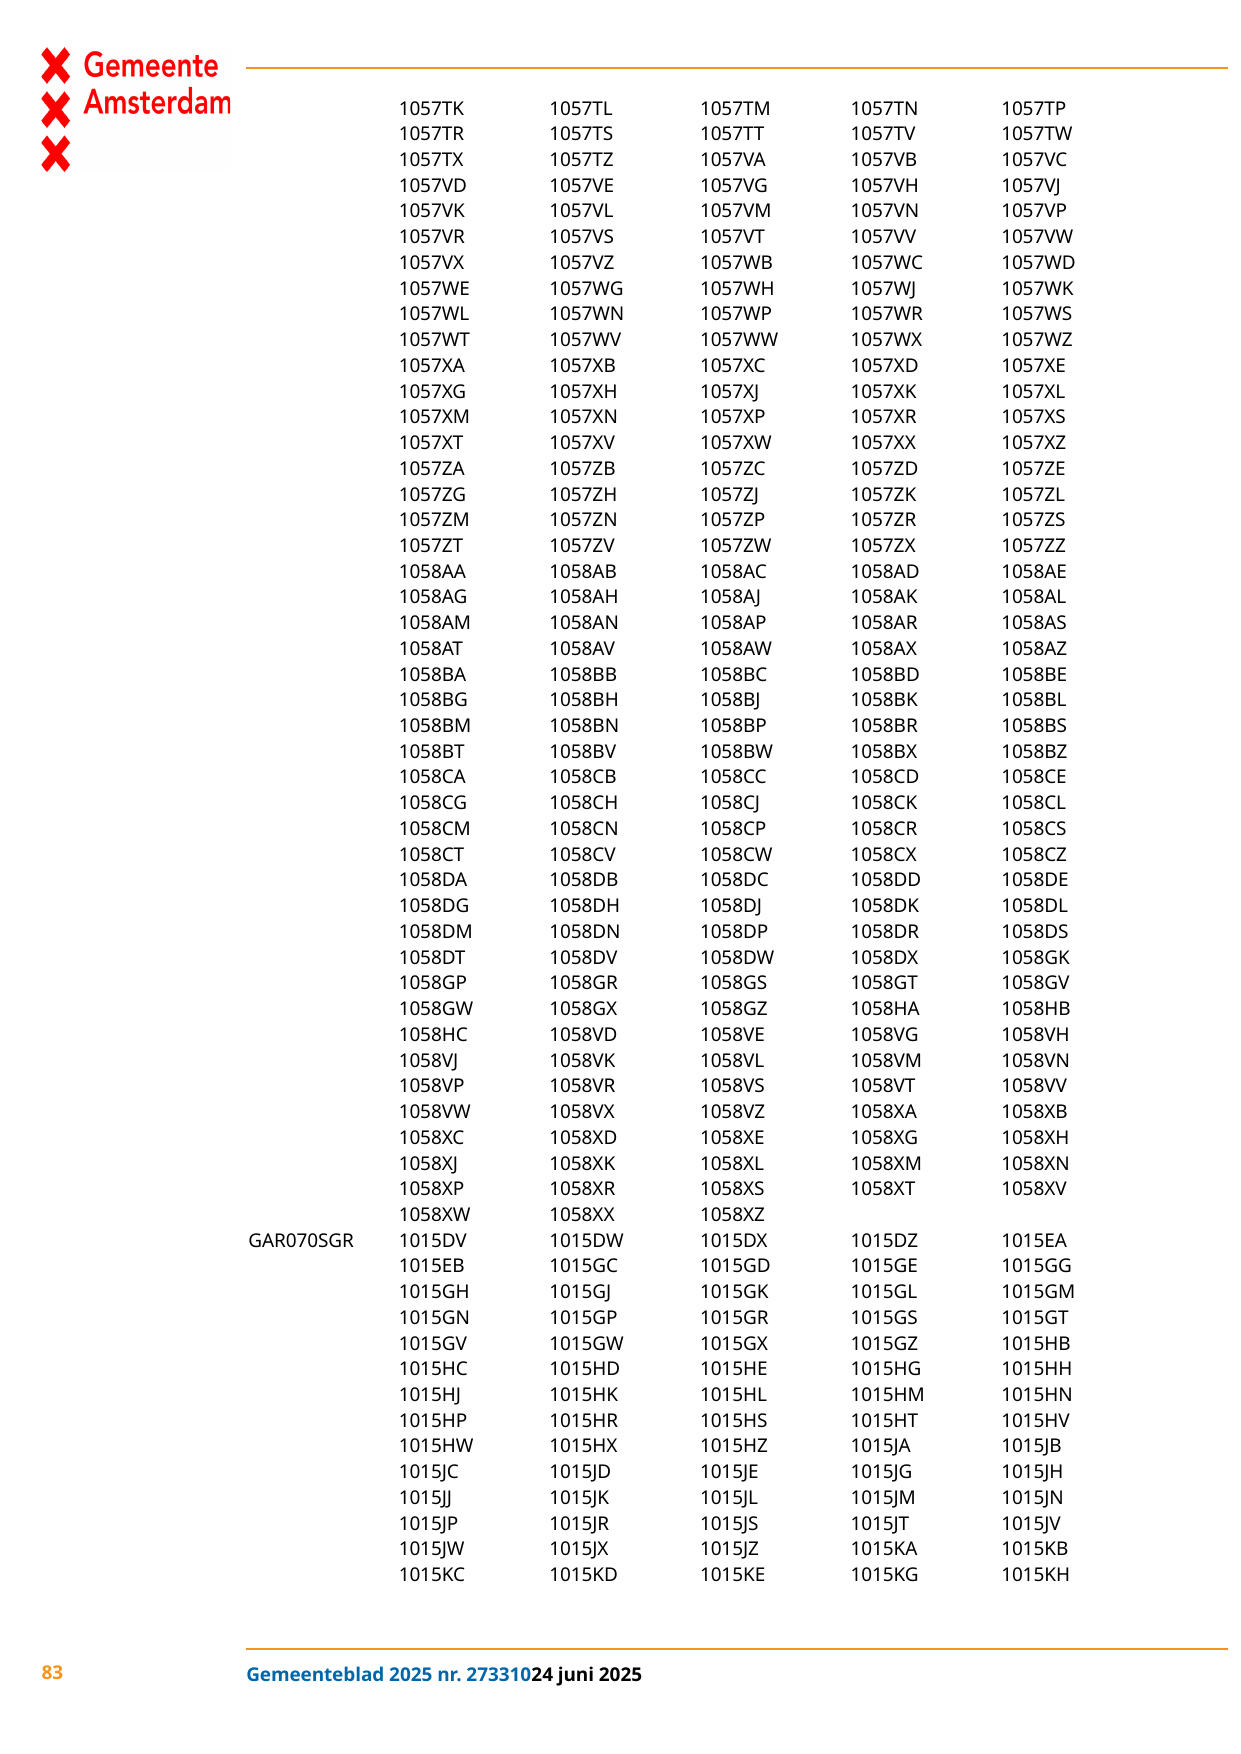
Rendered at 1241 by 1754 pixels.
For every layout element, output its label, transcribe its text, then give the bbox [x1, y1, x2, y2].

table_cell 1058BR [850, 712, 1001, 738]
table_cell 1057WG [549, 275, 700, 301]
table_cell 1058CA [399, 764, 549, 789]
table_cell 1015GW [549, 1330, 700, 1356]
table_cell 1015GL [850, 1278, 1001, 1304]
table_cell 1058HB [1001, 995, 1152, 1021]
table_cell [248, 275, 398, 301]
table_cell 1058XS [700, 1175, 850, 1201]
table_cell [248, 1098, 398, 1124]
table_cell [248, 661, 398, 687]
table_cell 1057WT [399, 326, 549, 352]
table_cell 1015JW [399, 1536, 549, 1561]
table_cell 1057XA [399, 352, 549, 378]
table_cell 1057VV [850, 224, 1001, 249]
table_cell 1057ZG [399, 481, 549, 506]
table_cell 1058XL [700, 1150, 850, 1175]
table_cell 1015KA [850, 1536, 1001, 1561]
table_cell 1015HD [549, 1356, 700, 1381]
table_cell 1057VR [399, 224, 549, 249]
table_cell 1015GT [1001, 1304, 1152, 1330]
table_cell 1058VR [549, 1073, 700, 1098]
table_cell 1015GH [399, 1278, 549, 1304]
table_cell 1058CC [700, 764, 850, 789]
table_cell 1058XN [1001, 1150, 1152, 1175]
table_cell 1058BN [549, 712, 700, 738]
table_cell 1058VP [399, 1073, 549, 1098]
table_cell 1057XT [399, 429, 549, 455]
table_cell 1058XD [549, 1124, 700, 1150]
table_cell [248, 1459, 398, 1484]
table_cell [248, 609, 398, 635]
table_cell [248, 121, 398, 146]
table_cell 1058GP [399, 970, 549, 995]
table_cell 1057TV [850, 121, 1001, 146]
table_cell 1015HC [399, 1356, 549, 1381]
table_cell 1058XT [850, 1175, 1001, 1201]
table_cell 1015HJ [399, 1381, 549, 1407]
table_cell 1015DZ [850, 1227, 1001, 1253]
table_cell 1057TW [1001, 121, 1152, 146]
table_cell 1015HH [1001, 1356, 1152, 1381]
table_cell 1057ZN [549, 506, 700, 532]
table_cell 1057VJ [1001, 172, 1152, 198]
table_cell 1058DK [850, 893, 1001, 918]
table_cell 1015JP [399, 1510, 549, 1536]
table_cell 1057VC [1001, 146, 1152, 172]
table_cell [248, 404, 398, 429]
table_cell [248, 1150, 398, 1175]
table_cell 1058VW [399, 1098, 549, 1124]
table_cell 1058VT [850, 1073, 1001, 1098]
table_cell 1057VP [1001, 198, 1152, 223]
table_cell 1015GZ [850, 1330, 1001, 1356]
table_cell 1057XR [850, 404, 1001, 429]
table_cell [248, 995, 398, 1021]
table_cell 1015HE [700, 1356, 850, 1381]
table_cell 1057TK [399, 95, 549, 121]
table_cell 1015KG [850, 1561, 1001, 1587]
table_cell [248, 95, 398, 121]
table_cell [248, 249, 398, 275]
table_cell 1015JD [549, 1459, 700, 1484]
table_cell 1058DS [1001, 918, 1152, 944]
table_cell [248, 1201, 398, 1227]
table_cell 1057WZ [1001, 326, 1152, 352]
table_cell 1015KD [549, 1561, 700, 1587]
table_cell [248, 635, 398, 661]
table_cell 1057VX [399, 249, 549, 275]
table_cell 1058AK [850, 584, 1001, 609]
table_cell 1015JB [1001, 1433, 1152, 1458]
table_cell 1058GT [850, 970, 1001, 995]
table_cell [248, 584, 398, 609]
table_cell [1001, 1201, 1152, 1227]
table_cell 1015JM [850, 1484, 1001, 1510]
table_cell 1058DC [700, 867, 850, 892]
table_cell 1057VM [700, 198, 850, 223]
table_cell 1015HK [549, 1381, 700, 1407]
table_cell 1058VM [850, 1047, 1001, 1072]
table_cell 1057XW [700, 429, 850, 455]
table_cell 1058VZ [700, 1098, 850, 1124]
table_cell 1058AB [549, 558, 700, 584]
table_cell 1015JA [850, 1433, 1001, 1458]
table_cell 1015GN [399, 1304, 549, 1330]
table_cell 1058BL [1001, 687, 1152, 712]
table_cell 1057TM [700, 95, 850, 121]
table_cell [248, 1253, 398, 1278]
table_cell 1015GD [700, 1253, 850, 1278]
table_cell 1057WP [700, 301, 850, 326]
table_cell 1058XZ [700, 1201, 850, 1227]
table_cell [248, 506, 398, 532]
table_cell [248, 198, 398, 223]
table_cell 1058XK [549, 1150, 700, 1175]
table_cell 1058CH [549, 790, 700, 815]
table_cell 1015JN [1001, 1484, 1152, 1510]
table_cell 1058CE [1001, 764, 1152, 789]
table_cell [248, 532, 398, 558]
table_cell [248, 790, 398, 815]
table_cell 1015KC [399, 1561, 549, 1587]
table_cell 1015HL [700, 1381, 850, 1407]
table_cell 1058AP [700, 609, 850, 635]
table_cell 1057VW [1001, 224, 1152, 249]
table_cell 1057VZ [549, 249, 700, 275]
table_cell 1057XK [850, 378, 1001, 403]
table_cell 1058BK [850, 687, 1001, 712]
table_cell 1058GW [399, 995, 549, 1021]
table_cell 1057XG [399, 378, 549, 403]
table_cell 1015JC [399, 1459, 549, 1484]
table_cell [248, 1330, 398, 1356]
table_cell 1057WS [1001, 301, 1152, 326]
table_cell 1058GV [1001, 970, 1152, 995]
table_cell [248, 146, 398, 172]
table_cell 1058AJ [700, 584, 850, 609]
table_cell 1058BB [549, 661, 700, 687]
table_cell 1057ZT [399, 532, 549, 558]
table_cell 1058BG [399, 687, 549, 712]
table_cell 1058DX [850, 944, 1001, 969]
table_cell 1057XB [549, 352, 700, 378]
table_cell 1058VE [700, 1021, 850, 1047]
table_cell 1015JE [700, 1459, 850, 1484]
table_cell 1058BD [850, 661, 1001, 687]
table_cell 1057WL [399, 301, 549, 326]
table_cell 1058VL [700, 1047, 850, 1072]
table_cell 1015GE [850, 1253, 1001, 1278]
table_cell 1058VN [1001, 1047, 1152, 1072]
table_cell 1058DV [549, 944, 700, 969]
table_cell 1015KB [1001, 1536, 1152, 1561]
table_cell 1058CX [850, 841, 1001, 867]
table_cell [248, 352, 398, 378]
table_cell 1058DG [399, 893, 549, 918]
table_cell 1057WJ [850, 275, 1001, 301]
table_cell 1057XZ [1001, 429, 1152, 455]
table_cell 1057TN [850, 95, 1001, 121]
table_cell 1057XL [1001, 378, 1152, 403]
table_cell 1057ZC [700, 455, 850, 481]
table_cell 1057ZX [850, 532, 1001, 558]
table_cell 1058XV [1001, 1175, 1152, 1201]
table_cell 1058CJ [700, 790, 850, 815]
table_cell 1058XC [399, 1124, 549, 1150]
table_cell 1058CN [549, 815, 700, 841]
table_cell [248, 841, 398, 867]
table_cell 1015HR [549, 1407, 700, 1433]
table_cell [248, 1510, 398, 1536]
table_cell 1058CR [850, 815, 1001, 841]
table_cell 1015EB [399, 1253, 549, 1278]
table_cell 1057TR [399, 121, 549, 146]
table_cell 1058BH [549, 687, 700, 712]
table_cell 1015HS [700, 1407, 850, 1433]
picture [41, 47, 231, 172]
table_cell 1058CW [700, 841, 850, 867]
table_cell [248, 558, 398, 584]
table_cell 1058BZ [1001, 738, 1152, 764]
table_cell 1057ZB [549, 455, 700, 481]
table_cell 1058XM [850, 1150, 1001, 1175]
table_cell 1058BM [399, 712, 549, 738]
table_cell 1058GZ [700, 995, 850, 1021]
table_cell 1015JS [700, 1510, 850, 1536]
table_cell 1057WN [549, 301, 700, 326]
table_cell [248, 301, 398, 326]
table_cell [248, 481, 398, 506]
table_cell 1058XW [399, 1201, 549, 1227]
table_cell 1058VK [549, 1047, 700, 1072]
table_cell 1058CM [399, 815, 549, 841]
table_cell 1058XH [1001, 1124, 1152, 1150]
table_cell 1057ZE [1001, 455, 1152, 481]
table_cell 1015HZ [700, 1433, 850, 1458]
table_cell 1057XP [700, 404, 850, 429]
table_cell 1057ZV [549, 532, 700, 558]
table_cell 1058CS [1001, 815, 1152, 841]
table_cell 1015JJ [399, 1484, 549, 1510]
table_cell 1058BX [850, 738, 1001, 764]
table_cell 1057WV [549, 326, 700, 352]
table_cell 1015KE [700, 1561, 850, 1587]
table_cell 1058AV [549, 635, 700, 661]
table_cell 1058AS [1001, 609, 1152, 635]
table_cell GAR070SGR [248, 1227, 398, 1253]
table_cell 1057TZ [549, 146, 700, 172]
table_cell 1058AE [1001, 558, 1152, 584]
table_cell 1015HP [399, 1407, 549, 1433]
table_cell 1058BT [399, 738, 549, 764]
table_cell 1058DE [1001, 867, 1152, 892]
table_cell [248, 378, 398, 403]
table_cell 1058DL [1001, 893, 1152, 918]
table_cell 1058AT [399, 635, 549, 661]
table_cell 1057WE [399, 275, 549, 301]
table_cell 1015HN [1001, 1381, 1152, 1407]
table_cell 1058AZ [1001, 635, 1152, 661]
table_cell 1058XE [700, 1124, 850, 1150]
table_cell 1058GR [549, 970, 700, 995]
table_cell 1058CT [399, 841, 549, 867]
table_cell 1015GK [700, 1278, 850, 1304]
table_cell 1015GV [399, 1330, 549, 1356]
table_cell [248, 1124, 398, 1150]
table_cell 1057ZZ [1001, 532, 1152, 558]
table_cell 1057VL [549, 198, 700, 223]
table_cell 1057VA [700, 146, 850, 172]
table_cell 1058DW [700, 944, 850, 969]
table_cell [248, 893, 398, 918]
table_cell 1015KH [1001, 1561, 1152, 1587]
table_cell 1058VS [700, 1073, 850, 1098]
table_cell 1058AH [549, 584, 700, 609]
table_cell 1058HA [850, 995, 1001, 1021]
table_cell 1058VG [850, 1021, 1001, 1047]
table_cell 1058CG [399, 790, 549, 815]
table_cell [248, 764, 398, 789]
table_cell 1057WC [850, 249, 1001, 275]
table_cell 1015JL [700, 1484, 850, 1510]
table_cell 1057ZR [850, 506, 1001, 532]
table_cell 1058CL [1001, 790, 1152, 815]
table_cell 1057XX [850, 429, 1001, 455]
table_cell 1057WX [850, 326, 1001, 352]
table_cell 1058VJ [399, 1047, 549, 1072]
table_cell 1057ZH [549, 481, 700, 506]
table_cell 1057ZP [700, 506, 850, 532]
table_cell 1058BA [399, 661, 549, 687]
table_cell 1015JZ [700, 1536, 850, 1561]
table_cell 1057VS [549, 224, 700, 249]
table_cell 1058DD [850, 867, 1001, 892]
table_cell 1058BE [1001, 661, 1152, 687]
table_cell [248, 1407, 398, 1433]
table_cell 1058DT [399, 944, 549, 969]
table_cell 1057VG [700, 172, 850, 198]
table_cell 1015JT [850, 1510, 1001, 1536]
table_cell 1058CD [850, 764, 1001, 789]
table_cell 1058XP [399, 1175, 549, 1201]
table_cell 1058XA [850, 1098, 1001, 1124]
table_cell 1057WR [850, 301, 1001, 326]
table_cell 1058DB [549, 867, 700, 892]
table_cell [248, 1381, 398, 1407]
table_cell 1058BC [700, 661, 850, 687]
table_cell 1057WD [1001, 249, 1152, 275]
table_cell [248, 1356, 398, 1381]
table_cell 1058BJ [700, 687, 850, 712]
table_cell 1015HB [1001, 1330, 1152, 1356]
table_cell 1057TT [700, 121, 850, 146]
table_cell [248, 738, 398, 764]
table_cell 1057XH [549, 378, 700, 403]
table_cell 1058CK [850, 790, 1001, 815]
table_cell 1058XG [850, 1124, 1001, 1150]
table_cell [248, 1304, 398, 1330]
table_cell 1058AW [700, 635, 850, 661]
table_cell 1058DR [850, 918, 1001, 944]
table_cell 1057TL [549, 95, 700, 121]
table_cell 1058AL [1001, 584, 1152, 609]
table_cell 1057WK [1001, 275, 1152, 301]
table_cell 1058AR [850, 609, 1001, 635]
table_cell 1015GM [1001, 1278, 1152, 1304]
table_cell 1058AX [850, 635, 1001, 661]
table_cell 1058CZ [1001, 841, 1152, 867]
table_cell 1058AM [399, 609, 549, 635]
table_cell [850, 1201, 1001, 1227]
table_cell [248, 224, 398, 249]
table_cell [248, 1073, 398, 1098]
table_cell 1058AC [700, 558, 850, 584]
table_cell 1015DX [700, 1227, 850, 1253]
table_cell 1057VN [850, 198, 1001, 223]
table_cell 1015JG [850, 1459, 1001, 1484]
table_cell 1015GJ [549, 1278, 700, 1304]
table_cell 1015GR [700, 1304, 850, 1330]
table_cell 1057XV [549, 429, 700, 455]
table_cell [248, 1047, 398, 1072]
table_cell 1057XJ [700, 378, 850, 403]
table_cell 1015EA [1001, 1227, 1152, 1253]
table_cell 1015HM [850, 1381, 1001, 1407]
table_cell 1058GS [700, 970, 850, 995]
table_cell 1057VK [399, 198, 549, 223]
table_cell 1057ZL [1001, 481, 1152, 506]
table_cell [248, 712, 398, 738]
table_cell 1057XE [1001, 352, 1152, 378]
table_cell 1058GX [549, 995, 700, 1021]
table_cell 1058DA [399, 867, 549, 892]
table_cell [248, 1175, 398, 1201]
table_cell 1057ZA [399, 455, 549, 481]
table_cell [248, 944, 398, 969]
table_cell 1057WW [700, 326, 850, 352]
table_cell 1015GS [850, 1304, 1001, 1330]
table_cell 1015DV [399, 1227, 549, 1253]
table_cell 1057TX [399, 146, 549, 172]
table_cell 1058DH [549, 893, 700, 918]
table_cell 1015GX [700, 1330, 850, 1356]
table_cell 1057ZS [1001, 506, 1152, 532]
table_cell 1015JR [549, 1510, 700, 1536]
table_cell 1015HX [549, 1433, 700, 1458]
table_cell 1057XM [399, 404, 549, 429]
table_cell [248, 1278, 398, 1304]
table_cell 1058BS [1001, 712, 1152, 738]
table_cell 1057ZJ [700, 481, 850, 506]
table_cell 1057WB [700, 249, 850, 275]
table_cell [248, 455, 398, 481]
table_cell 1015JK [549, 1484, 700, 1510]
table_cell 1057ZK [850, 481, 1001, 506]
table_cell 1057VT [700, 224, 850, 249]
table_cell 1058VX [549, 1098, 700, 1124]
table_cell [248, 918, 398, 944]
table_cell 1058XB [1001, 1098, 1152, 1124]
table_cell 1058VH [1001, 1021, 1152, 1047]
table_cell [248, 970, 398, 995]
table_cell 1015GC [549, 1253, 700, 1278]
table_cell 1057XC [700, 352, 850, 378]
table_cell [248, 687, 398, 712]
table_cell 1058BW [700, 738, 850, 764]
table_cell 1015JV [1001, 1510, 1152, 1536]
table_cell 1057XS [1001, 404, 1152, 429]
table_cell 1058DP [700, 918, 850, 944]
table_cell 1057ZM [399, 506, 549, 532]
table_cell 1057VB [850, 146, 1001, 172]
table_cell 1057TP [1001, 95, 1152, 121]
table_cell [248, 1433, 398, 1458]
table_cell 1015JH [1001, 1459, 1152, 1484]
table_cell 1057XN [549, 404, 700, 429]
table_cell 1058XX [549, 1201, 700, 1227]
table_cell 1058AA [399, 558, 549, 584]
table_cell 1058CP [700, 815, 850, 841]
table_cell 1015DW [549, 1227, 700, 1253]
table_cell [248, 172, 398, 198]
table_cell 1058HC [399, 1021, 549, 1047]
table_cell 1057VE [549, 172, 700, 198]
table_cell [248, 815, 398, 841]
table_cell 1058XJ [399, 1150, 549, 1175]
table_cell 1057VD [399, 172, 549, 198]
table_cell 1058BV [549, 738, 700, 764]
table_cell 1058DN [549, 918, 700, 944]
table_cell 1015HT [850, 1407, 1001, 1433]
table_cell 1057TS [549, 121, 700, 146]
table_cell 1058AD [850, 558, 1001, 584]
table_cell 1058CV [549, 841, 700, 867]
table_cell [248, 1561, 398, 1587]
table_cell 1015HW [399, 1433, 549, 1458]
table_cell 1058BP [700, 712, 850, 738]
table_cell 1057ZD [850, 455, 1001, 481]
table_cell 1015HG [850, 1356, 1001, 1381]
table_cell 1057XD [850, 352, 1001, 378]
table_cell 1058VV [1001, 1073, 1152, 1098]
table_cell [248, 1484, 398, 1510]
table_cell 1057VH [850, 172, 1001, 198]
table_cell 1058DM [399, 918, 549, 944]
table_cell [248, 1021, 398, 1047]
table_cell [248, 867, 398, 892]
table_cell 1058DJ [700, 893, 850, 918]
table_cell 1015HV [1001, 1407, 1152, 1433]
table_cell 1057ZW [700, 532, 850, 558]
table_cell 1058CB [549, 764, 700, 789]
table_cell 1058AN [549, 609, 700, 635]
table_cell [248, 1536, 398, 1561]
table_cell 1058VD [549, 1021, 700, 1047]
table_cell 1058XR [549, 1175, 700, 1201]
table_cell [248, 429, 398, 455]
table_cell 1058AG [399, 584, 549, 609]
table_cell 1015GG [1001, 1253, 1152, 1278]
table_cell [248, 326, 398, 352]
table_cell 1015JX [549, 1536, 700, 1561]
table_cell 1058GK [1001, 944, 1152, 969]
table_cell 1015GP [549, 1304, 700, 1330]
table_cell 1057WH [700, 275, 850, 301]
